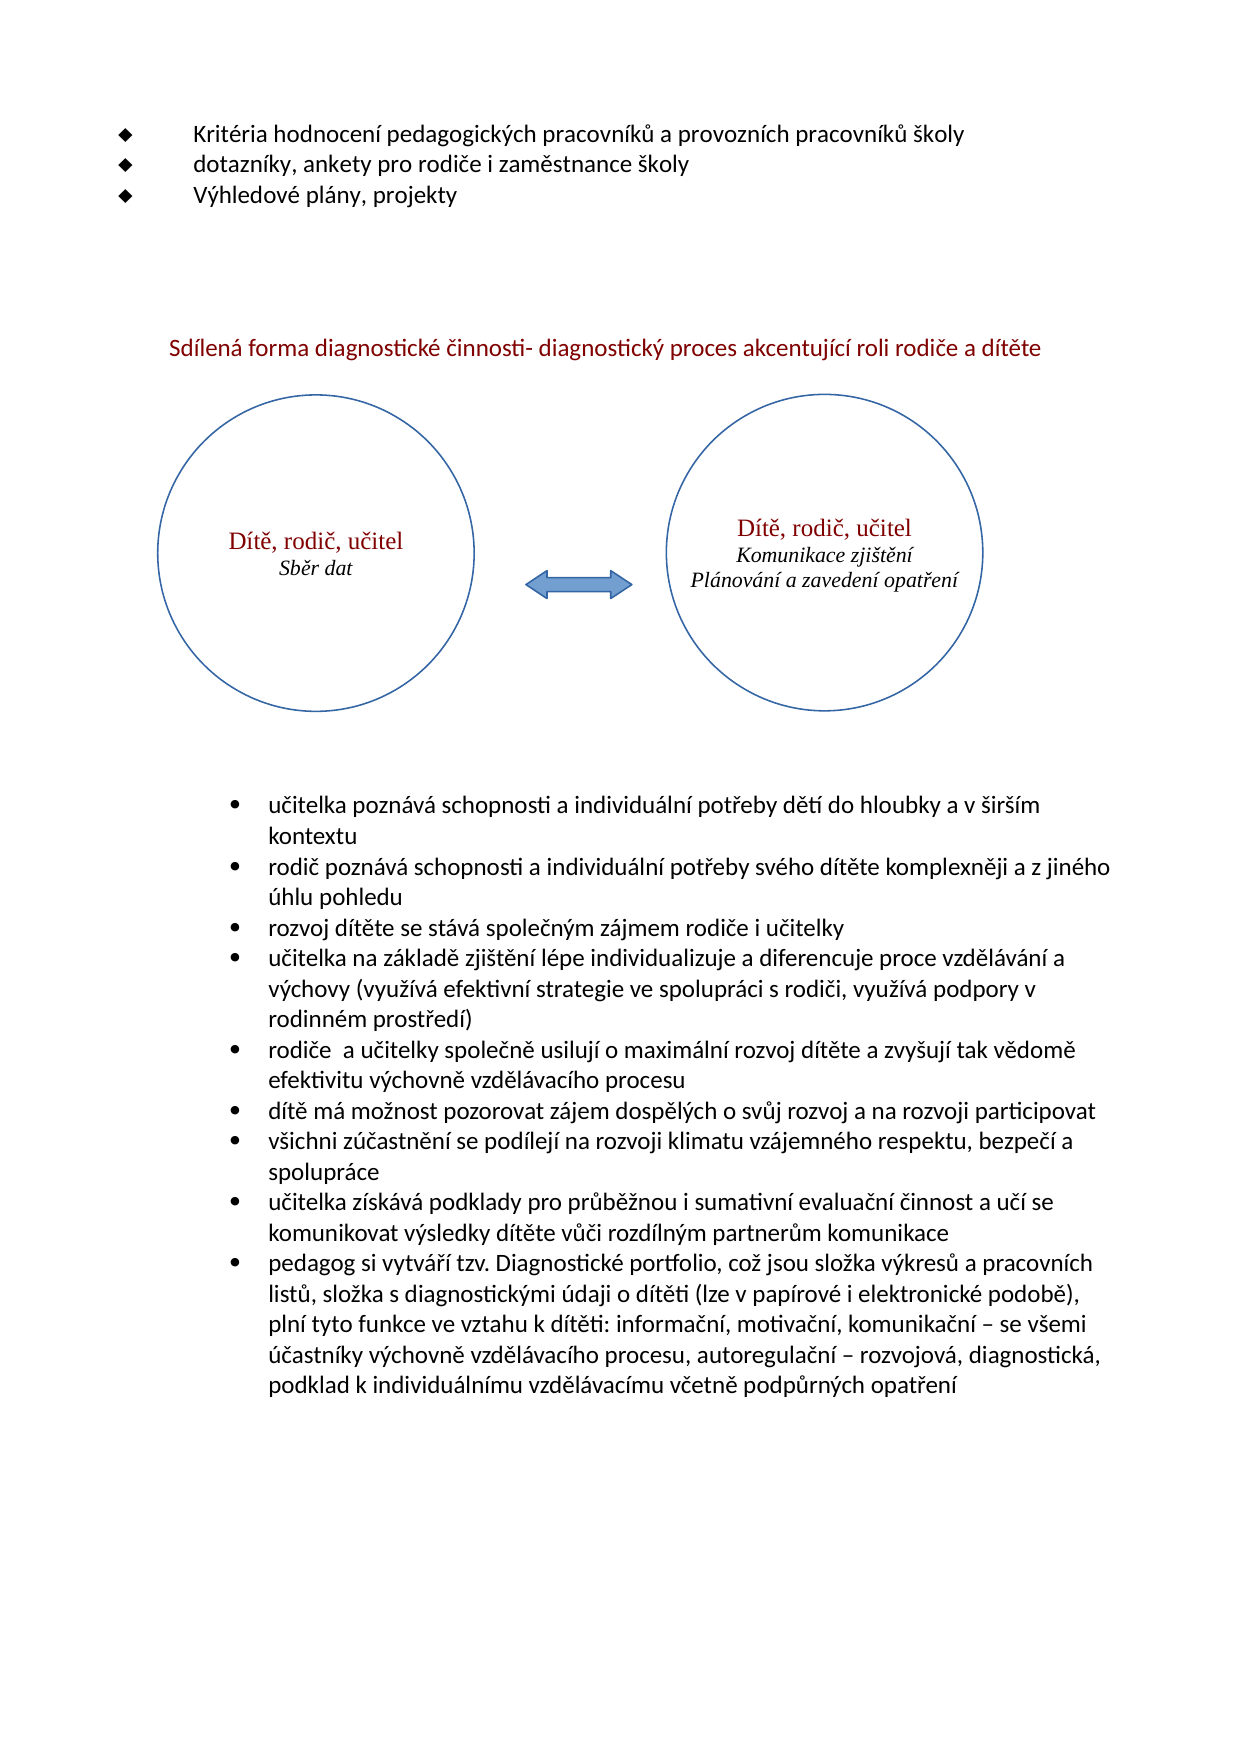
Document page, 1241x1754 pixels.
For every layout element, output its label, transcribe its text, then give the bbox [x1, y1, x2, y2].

list rozvoj dítěte se stává společným zájmem rodiče i učitelky [231, 912, 1122, 942]
list dotazníky, ankety pro rodiče i zaměstnance školy [118, 149, 1122, 179]
list Kritéria hodnocení pedagogických pracovníků a provozních pracovníků školy [118, 118, 1122, 149]
list učitelka na základě zjištění lépe individualizuje a diferencuje proce vzdělávání a výchovy (využívá efektivní strategie ve spolupráci s rodiči, využívá podpory v rodinném prostředí) [231, 942, 1122, 1034]
list rodič poznává schopnosti a individuální potřeby svého dítěte komplexněji a z jiného úhlu pohledu [231, 851, 1122, 912]
list dítě má možnost pozorovat zájem dospělých o svůj rozvoj a na rozvoji participovat [231, 1095, 1122, 1125]
text Sdílená forma diagnostické činnosti- diagnostický proces akcentující roli rodiče a dítěte [118, 332, 1122, 362]
list pedagog si vytváří tzv. Diagnostické portfolio, což jsou složka výkresů a pracovních listů, složka s diagnostickými údaji o dítěti (lze v papírové i elektronické podobě), plní tyto funkce ve vztahu k dítěti: informační, motivační, komunikační – se všemi účastníky výchovně vzdělávacího procesu, autoregulační – rozvojová, diagnostická, podklad k individuálnímu vzdělávacímu včetně podpůrných opatření [231, 1247, 1122, 1400]
list učitelka získává podklady pro průběžnou i sumativní evaluační činnost a učí se komunikovat výsledky dítěte vůči rozdílným partnerům komunikace [231, 1186, 1122, 1247]
list učitelka poznává schopnosti a individuální potřeby dětí do hloubky a v širším kontextu [231, 789, 1122, 851]
list Výhledové plány, projekty [118, 179, 1122, 210]
list všichni zúčastnění se podílejí na rozvoji klimatu vzájemného respektu, bezpečí a spolupráce [231, 1125, 1122, 1186]
list rodiče a učitelky společně usilují o maximální rozvoj dítěte a zvyšují tak vědomě efektivitu výchovně vzdělávacího procesu [231, 1034, 1122, 1095]
